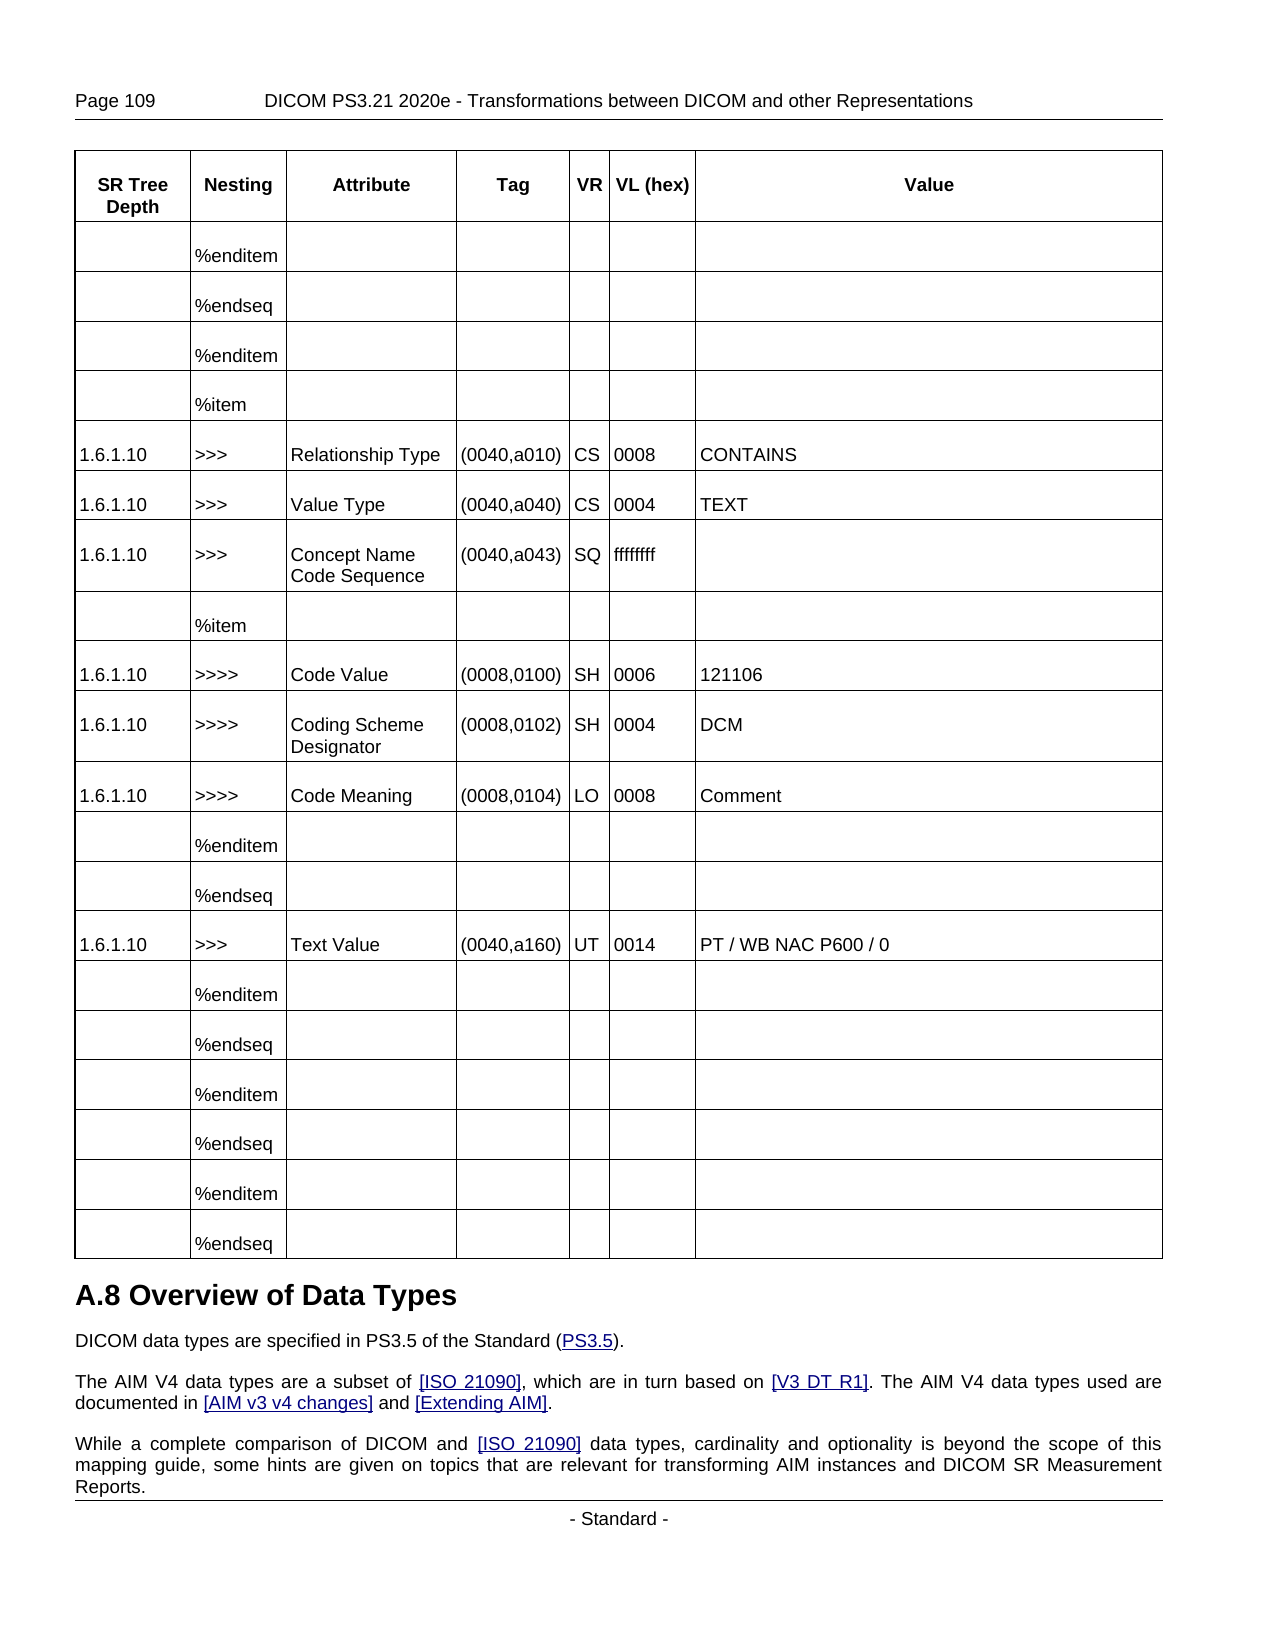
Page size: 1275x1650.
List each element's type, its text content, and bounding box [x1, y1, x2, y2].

table_cell %enditem [191, 812, 286, 861]
table_cell [287, 272, 456, 321]
table_cell %endseq [191, 862, 286, 910]
table_cell 1.6.1.10 [76, 762, 190, 811]
table_header Attribute [287, 151, 456, 221]
table_cell [287, 222, 456, 271]
table_header Nesting [191, 151, 286, 221]
table_cell [610, 1210, 695, 1258]
table_cell 0014 [610, 911, 695, 960]
table_cell [610, 1011, 695, 1059]
text DICOM data types are specified in PS3.5 of the Standard (PS3.5). [75, 1330, 1162, 1352]
table_cell [287, 1011, 456, 1059]
table_cell 0008 [610, 421, 695, 470]
table_cell Relationship Type [287, 421, 456, 470]
table_cell Concept Name Code Sequence [287, 520, 456, 591]
table_cell (0040,a043) [457, 520, 569, 591]
table_cell CS [570, 421, 609, 470]
table_cell [457, 1011, 569, 1059]
table_cell 1.6.1.10 [76, 641, 190, 690]
table_cell [610, 1060, 695, 1109]
table_cell [570, 862, 609, 910]
table_cell 0004 [610, 471, 695, 519]
table_header VR [570, 151, 609, 221]
table_cell [287, 812, 456, 861]
table_cell [610, 1110, 695, 1159]
table_header Tag [457, 151, 569, 221]
table_cell [570, 1160, 609, 1208]
table_cell [457, 961, 569, 1010]
table_cell [696, 1160, 1162, 1208]
table_cell [287, 322, 456, 370]
table_cell [457, 1060, 569, 1109]
table_cell %endseq [191, 1110, 286, 1159]
table_cell [76, 272, 190, 321]
table_cell >>> [191, 471, 286, 519]
table_cell [696, 322, 1162, 370]
table_cell [76, 961, 190, 1010]
table_cell (0040,a040) [457, 471, 569, 519]
table_cell >>>> [191, 762, 286, 811]
table_cell >>> [191, 421, 286, 470]
table_cell [287, 371, 456, 420]
table_header Value [696, 151, 1162, 221]
table_cell [457, 272, 569, 321]
table_header SR Tree Depth [76, 151, 190, 221]
table_cell Coding Scheme Designator [287, 691, 456, 761]
text A.8 Overview of Data Types [75, 1278, 1162, 1311]
table_cell [287, 1060, 456, 1109]
table_cell (0008,0104) [457, 762, 569, 811]
table_cell [287, 1210, 456, 1258]
table_cell 1.6.1.10 [76, 421, 190, 470]
table_cell [457, 812, 569, 861]
table_cell [287, 1160, 456, 1208]
table_cell %enditem [191, 1060, 286, 1109]
table_cell [76, 812, 190, 861]
table_cell [610, 961, 695, 1010]
table_cell %endseq [191, 1210, 286, 1258]
table_cell [696, 1011, 1162, 1059]
table_cell [696, 371, 1162, 420]
table_cell (0008,0100) [457, 641, 569, 690]
table_cell %enditem [191, 322, 286, 370]
table_cell PT / WB NAC P600 / 0 [696, 911, 1162, 960]
table_cell [570, 1210, 609, 1258]
table_cell >>>> [191, 641, 286, 690]
table_cell [457, 222, 569, 271]
table_cell Comment [696, 762, 1162, 811]
table_cell [76, 1110, 190, 1159]
table_cell SH [570, 691, 609, 761]
table_cell [76, 1210, 190, 1258]
table_cell [76, 592, 190, 640]
table_cell [570, 592, 609, 640]
table_cell [570, 961, 609, 1010]
table_cell [76, 222, 190, 271]
table_cell 1.6.1.10 [76, 691, 190, 761]
table_cell %enditem [191, 222, 286, 271]
table_cell 1.6.1.10 [76, 520, 190, 591]
table_cell (0040,a160) [457, 911, 569, 960]
table_cell 121106 [696, 641, 1162, 690]
table_cell (0008,0102) [457, 691, 569, 761]
table_cell ffffffff [610, 520, 695, 591]
table_cell Code Value [287, 641, 456, 690]
text While a complete comparison of DICOM and [ISO 21090] data types, cardinality and optionality is beyond the scope of this mapping guide, some hints are given on topics that are relevant for transforming AIM instances and DICOM SR Measurement Reports. [75, 1432, 1162, 1497]
table_cell %item [191, 371, 286, 420]
table_cell [287, 862, 456, 910]
table_cell TEXT [696, 471, 1162, 519]
table_cell [570, 371, 609, 420]
table_cell 1.6.1.10 [76, 911, 190, 960]
table_cell CS [570, 471, 609, 519]
table_cell [696, 592, 1162, 640]
table_cell [610, 812, 695, 861]
table_cell [570, 272, 609, 321]
table_cell [287, 1110, 456, 1159]
table_cell [76, 1160, 190, 1208]
table_cell %item [191, 592, 286, 640]
table_cell [696, 961, 1162, 1010]
table_cell [696, 812, 1162, 861]
table_cell [696, 862, 1162, 910]
table_cell [76, 371, 190, 420]
table_cell [610, 1160, 695, 1208]
table_cell %endseq [191, 1011, 286, 1059]
table_cell [76, 1011, 190, 1059]
table_cell [570, 322, 609, 370]
table_cell [287, 592, 456, 640]
table_cell SH [570, 641, 609, 690]
table_cell [610, 592, 695, 640]
table_cell [696, 272, 1162, 321]
table_cell SQ [570, 520, 609, 591]
table_cell [696, 1110, 1162, 1159]
table_cell [76, 1060, 190, 1109]
table_cell 1.6.1.10 [76, 471, 190, 519]
text The AIM V4 data types are a subset of [ISO 21090], which are in turn based on [V3 DT R1]. The AIM V4 data types used are documented in [AIM v3 v4 changes] and [Extending AIM]. [75, 1371, 1162, 1414]
table_cell [570, 1011, 609, 1059]
table_cell [457, 862, 569, 910]
table_cell [610, 371, 695, 420]
table_cell 0008 [610, 762, 695, 811]
table_cell [457, 592, 569, 640]
table_cell [610, 222, 695, 271]
table_cell DCM [696, 691, 1162, 761]
table_cell LO [570, 762, 609, 811]
table_cell UT [570, 911, 609, 960]
table_cell [76, 862, 190, 910]
table_cell [457, 322, 569, 370]
table_cell Value Type [287, 471, 456, 519]
table_cell [696, 1060, 1162, 1109]
table_cell %enditem [191, 1160, 286, 1208]
table_cell %endseq [191, 272, 286, 321]
table_cell [570, 1110, 609, 1159]
table_cell [696, 222, 1162, 271]
table_cell Text Value [287, 911, 456, 960]
table_cell >>>> [191, 691, 286, 761]
table_cell 0006 [610, 641, 695, 690]
table_cell 0004 [610, 691, 695, 761]
table_cell >>> [191, 520, 286, 591]
table_cell [457, 1110, 569, 1159]
table_cell [287, 961, 456, 1010]
table_cell [457, 1160, 569, 1208]
table_cell [457, 1210, 569, 1258]
table_cell >>> [191, 911, 286, 960]
table_cell [610, 862, 695, 910]
table_cell [76, 322, 190, 370]
table_header VL (hex) [610, 151, 695, 221]
table_cell [610, 322, 695, 370]
table_cell [570, 1060, 609, 1109]
table_cell (0040,a010) [457, 421, 569, 470]
table_cell [457, 371, 569, 420]
table_cell [610, 272, 695, 321]
table_cell Code Meaning [287, 762, 456, 811]
table_cell %enditem [191, 961, 286, 1010]
table_cell [696, 520, 1162, 591]
table_cell [696, 1210, 1162, 1258]
table_cell CONTAINS [696, 421, 1162, 470]
table_cell [570, 812, 609, 861]
table_cell [570, 222, 609, 271]
